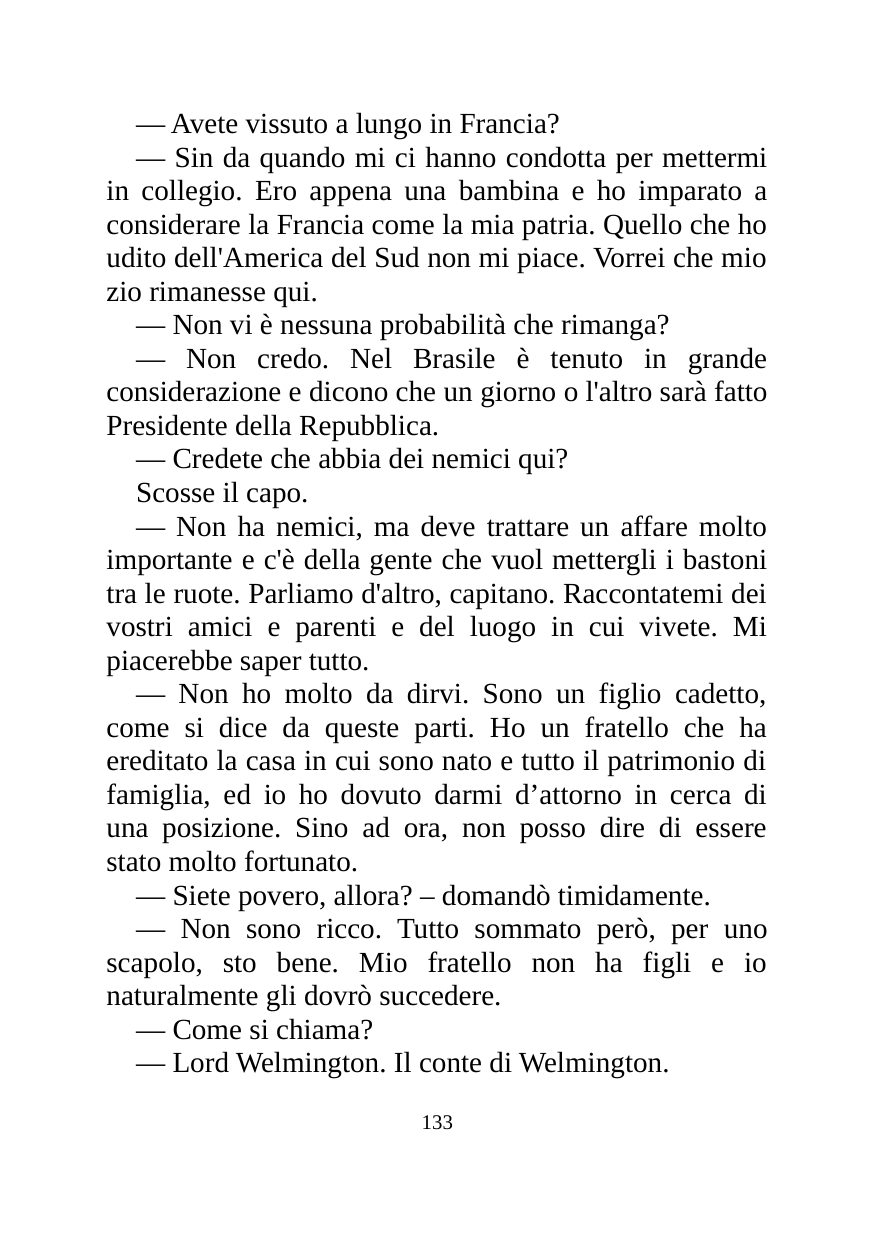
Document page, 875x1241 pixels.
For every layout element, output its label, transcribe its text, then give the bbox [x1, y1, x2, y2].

text — Non credo. Nel Brasile è tenuto in grande considerazione e dicono che un giorno o l'altro sarà fatto Presidente della Repubblica. [106, 341, 768, 442]
text — Credete che abbia dei nemici qui? [106, 442, 768, 475]
text — Sin da quando mi ci hanno condotta per mettermi in collegio. Ero appena una bambina e ho imparato a considerare la Francia come la mia patria. Quello che ho udito dell'America del Sud non mi piace. Vorrei che mio zio rimanesse qui. [106, 140, 768, 307]
text — Non ha nemici, ma deve trattare un affare molto importante e c'è della gente che vuol mettergli i bastoni tra le ruote. Parliamo d'altro, capitano. Raccontatemi dei vostri amici e parenti e del luogo in cui vivete. Mi piacerebbe saper tutto. [106, 509, 768, 676]
text — Avete vissuto a lungo in Francia? [106, 106, 768, 140]
text — Non vi è nessuna probabilità che rimanga? [106, 307, 768, 341]
text Scosse il capo. [106, 475, 768, 509]
text — Non ho molto da dirvi. Sono un figlio cadetto, come si dice da queste parti. Ho un fratello che ha ereditato la casa in cui sono nato e tutto il patrimonio di famiglia, ed io ho dovuto darmi d’attorno in cerca di una posizione. Sino ad ora, non posso dire di essere stato molto fortunato. [106, 676, 768, 878]
text — Come si chiama? [106, 1012, 768, 1045]
text — Siete povero, allora? – domandò timidamente. [106, 878, 768, 911]
text — Lord Welmington. Il conte di Welmington. [106, 1045, 768, 1079]
text — Non sono ricco. Tutto sommato però, per uno scapolo, sto bene. Mio fratello non ha figli e io naturalmente gli dovrò succedere. [106, 911, 768, 1012]
